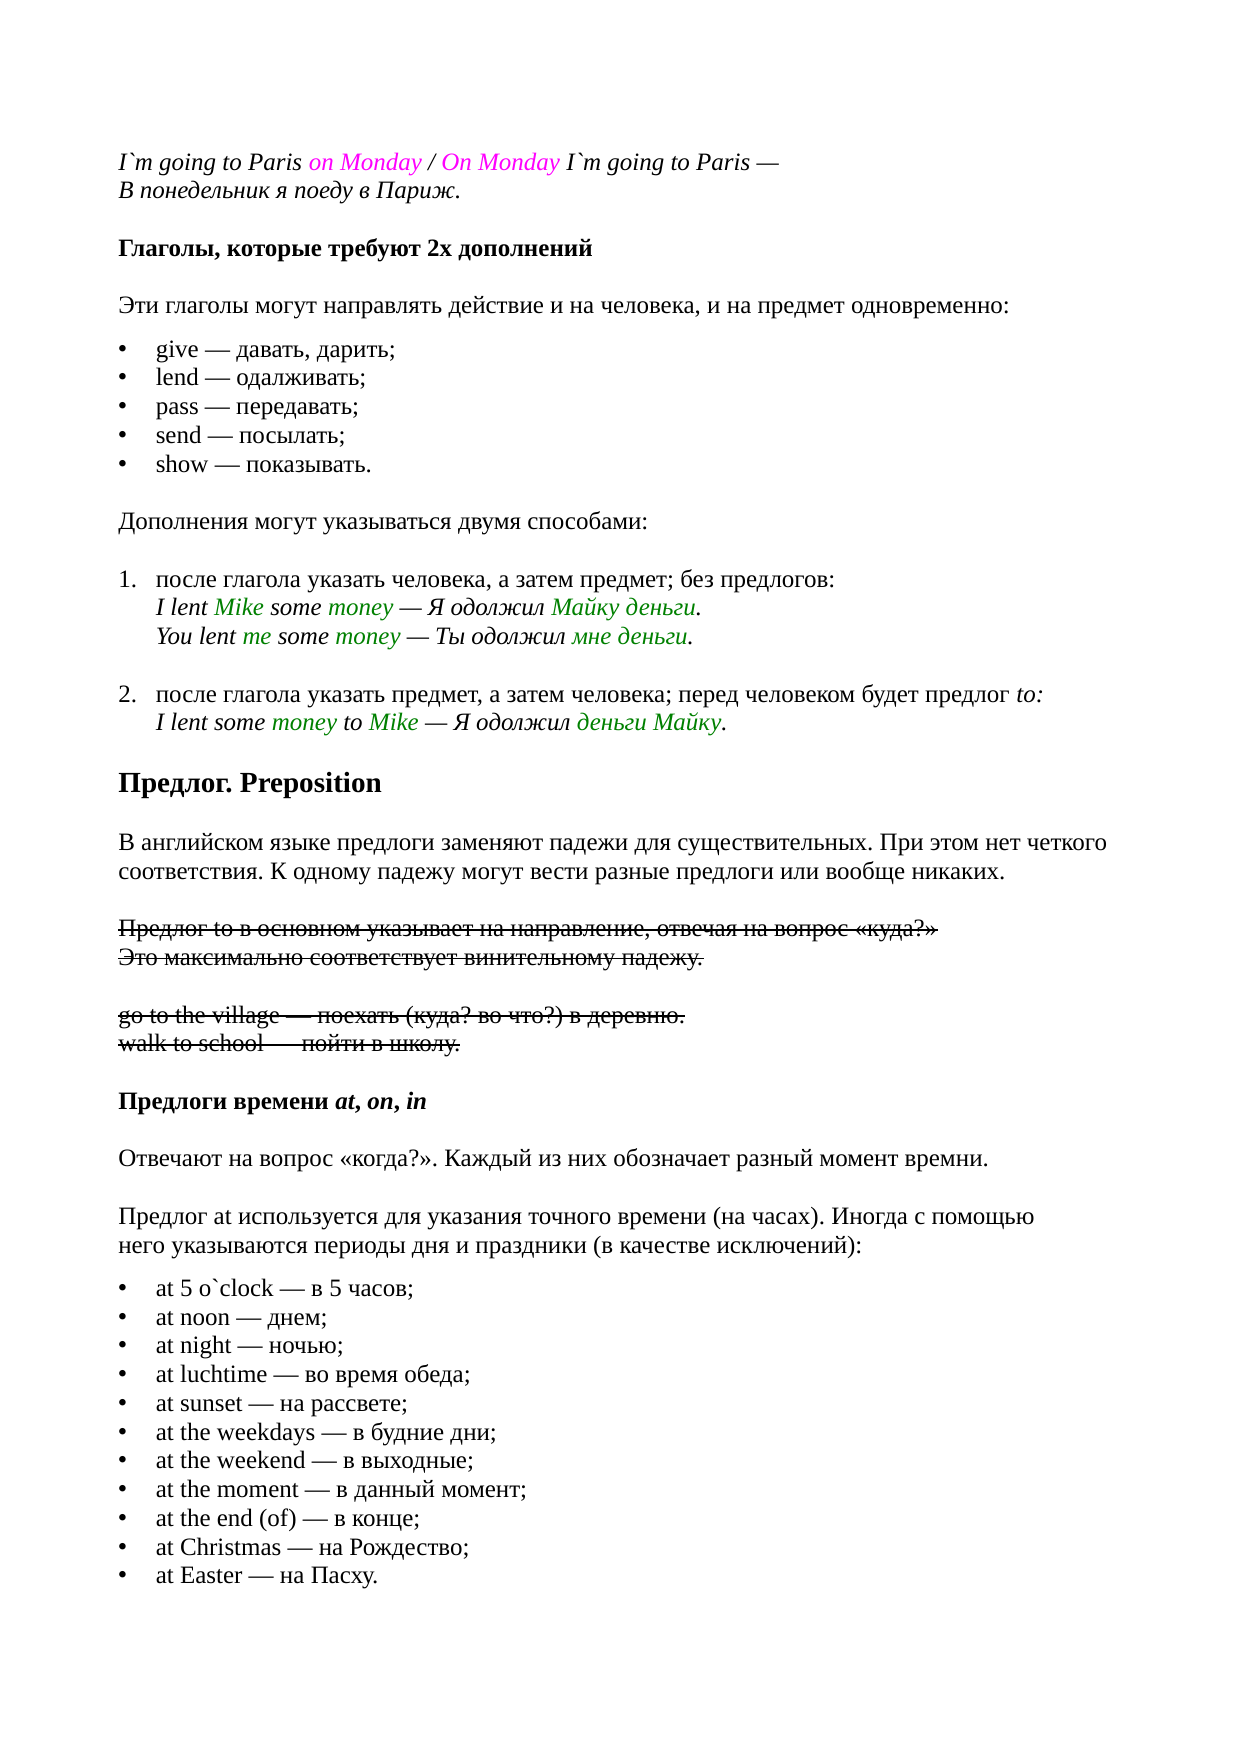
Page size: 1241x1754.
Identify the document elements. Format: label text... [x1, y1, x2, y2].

list at luchtime — во время обеда; [118, 1359, 1122, 1388]
text walk to school — пойти в школу. [118, 1028, 1122, 1057]
text Отвечают на вопрос «когда?». Каждый из них обозначает разный момент времни. [118, 1143, 1122, 1172]
list at Easter — на Пасху. [118, 1560, 1122, 1589]
list lend — одалживать; [118, 362, 1122, 391]
list at the weekend — в выходные; [118, 1445, 1122, 1474]
list at 5 o`clock — в 5 часов; [118, 1273, 1122, 1302]
text Предлог to в основном указывает на направление, отвечая на вопрос «куда?» [118, 913, 1122, 942]
list pass — передавать; [118, 391, 1122, 420]
text Предлог at используется для указания точного времени (на часах). Иногда с помощью [118, 1201, 1122, 1230]
list at the moment — в данный момент; [118, 1474, 1122, 1503]
text Глаголы, которые требуют 2х дополнений [118, 233, 1122, 262]
text него указываются периоды дня и праздники (в качестве исключений): [118, 1230, 1122, 1258]
list send — посылать; [118, 420, 1122, 449]
text В понедельник я поеду в Париж. [118, 176, 1122, 204]
text В английском языке предлоги заменяют падежи для существительных. При этом нет четкого соответствия. К одному падежу могут вести разные предлоги или вообще никаких. [118, 827, 1122, 885]
list I lent Mike some money — Я одолжил Майку деньги. [118, 592, 1122, 621]
list at the weekdays — в будние дни; [118, 1417, 1122, 1445]
text Это максимально соответствует винительному падежу. [118, 942, 1122, 971]
list после глагола указать человека, а затем предмет; без предлогов: [118, 564, 1122, 592]
text Предлог. Preposition [118, 765, 1122, 798]
list at night — ночью; [118, 1330, 1122, 1359]
text Предлоги времени at, on, in [118, 1086, 1122, 1115]
list give — давать, дарить; [118, 334, 1122, 362]
list после глагола указать предмет, а затем человека; перед человеком будет предлог to: [118, 679, 1122, 707]
list at Christmas — на Рождество; [118, 1532, 1122, 1560]
list You lent me some money — Ты одолжил мне деньги. [118, 621, 1122, 650]
list at the end (of) — в конце; [118, 1503, 1122, 1532]
text Дополнения могут указываться двумя способами: [118, 506, 1122, 535]
text I`m going to Paris on Monday / On Monday I`m going to Paris — [118, 147, 1122, 176]
text go to the village — поехать (куда? во что?) в деревню. [118, 1000, 1122, 1028]
list I lent some money to Mike — Я одолжил деньги Майку. [118, 707, 1122, 736]
list at sunset — на рассвете; [118, 1388, 1122, 1417]
list show — показывать. [118, 449, 1122, 477]
text Эти глаголы могут направлять действие и на человека, и на предмет одновременно: [118, 291, 1122, 319]
list at noon — днем; [118, 1302, 1122, 1330]
